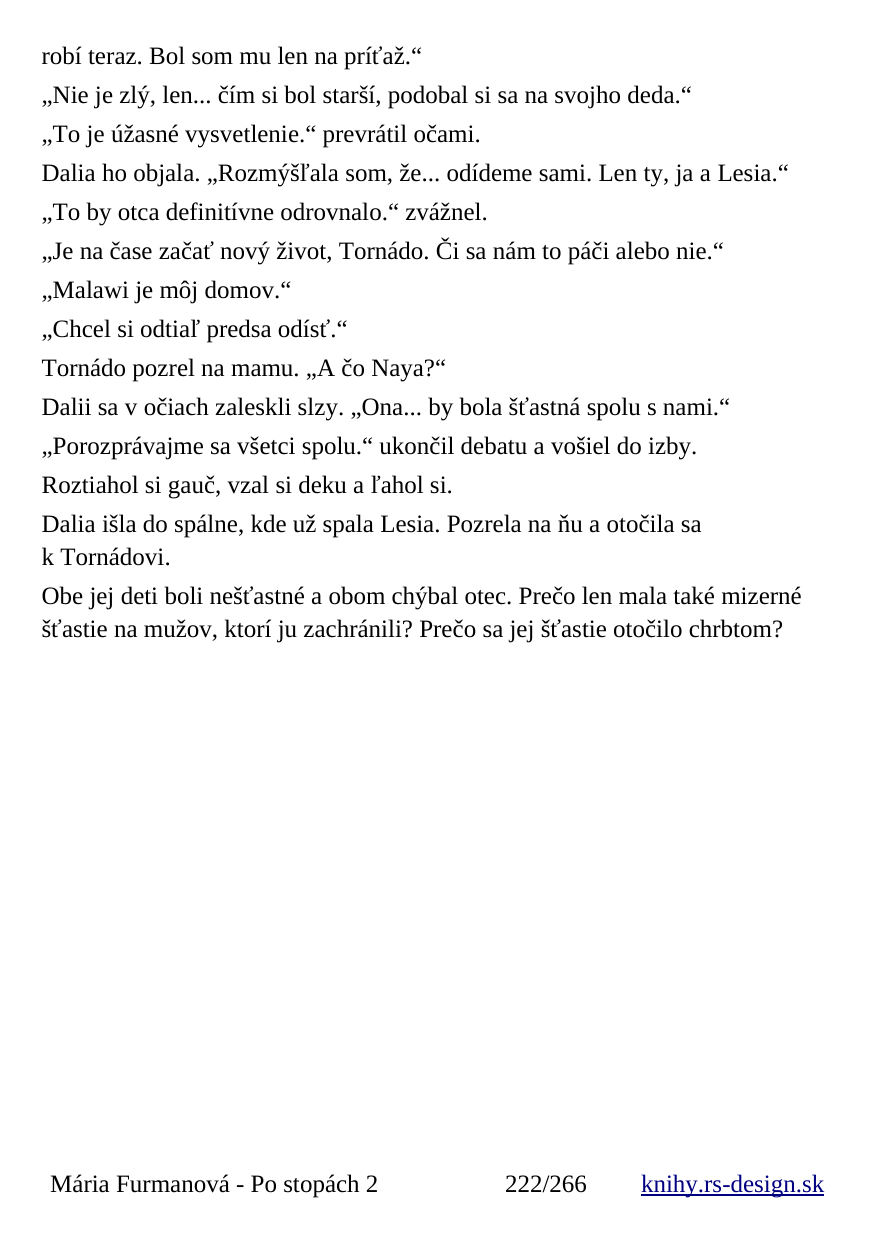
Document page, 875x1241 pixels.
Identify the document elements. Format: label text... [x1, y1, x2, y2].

text robí teraz. Bol som mu len na príťaž.“ [41, 41, 833, 70]
text „Nie je zlý, len... čím si bol starší, podobal si sa na svojho deda.“ [41, 80, 833, 109]
text „Porozprávajme sa všetci spolu.“ ukončil debatu a vošiel do izby. [41, 431, 833, 460]
text Dalia išla do spálne, kde už spala Lesia. Pozrela na ňu a otočila sa k Tornádovi. [41, 509, 833, 571]
text Dalii sa v očiach zaleskli slzy. „Ona... by bola šťastná spolu s nami.“ [41, 392, 833, 421]
text „To je úžasné vysvetlenie.“ prevrátil očami. [41, 119, 833, 148]
text Obe jej deti boli nešťastné a obom chýbal otec. Prečo len mala také mizerné šťastie na mužov, ktorí ju zachránili? Prečo sa jej šťastie otočilo chrbtom? [41, 581, 833, 643]
text Dalia ho objala. „Rozmýšľala som, že... odídeme sami. Len ty, ja a Lesia.“ [41, 158, 833, 187]
text Roztiahol si gauč, vzal si deku a ľahol si. [41, 470, 833, 499]
text Tornádo pozrel na mamu. „A čo Naya?“ [41, 353, 833, 382]
text „Je na čase začať nový život, Tornádo. Či sa nám to páči alebo nie.“ [41, 236, 833, 265]
text „Malawi je môj domov.“ [41, 275, 833, 304]
text „To by otca definitívne odrovnalo.“ zvážnel. [41, 197, 833, 226]
text „Chcel si odtiaľ predsa odísť.“ [41, 314, 833, 343]
